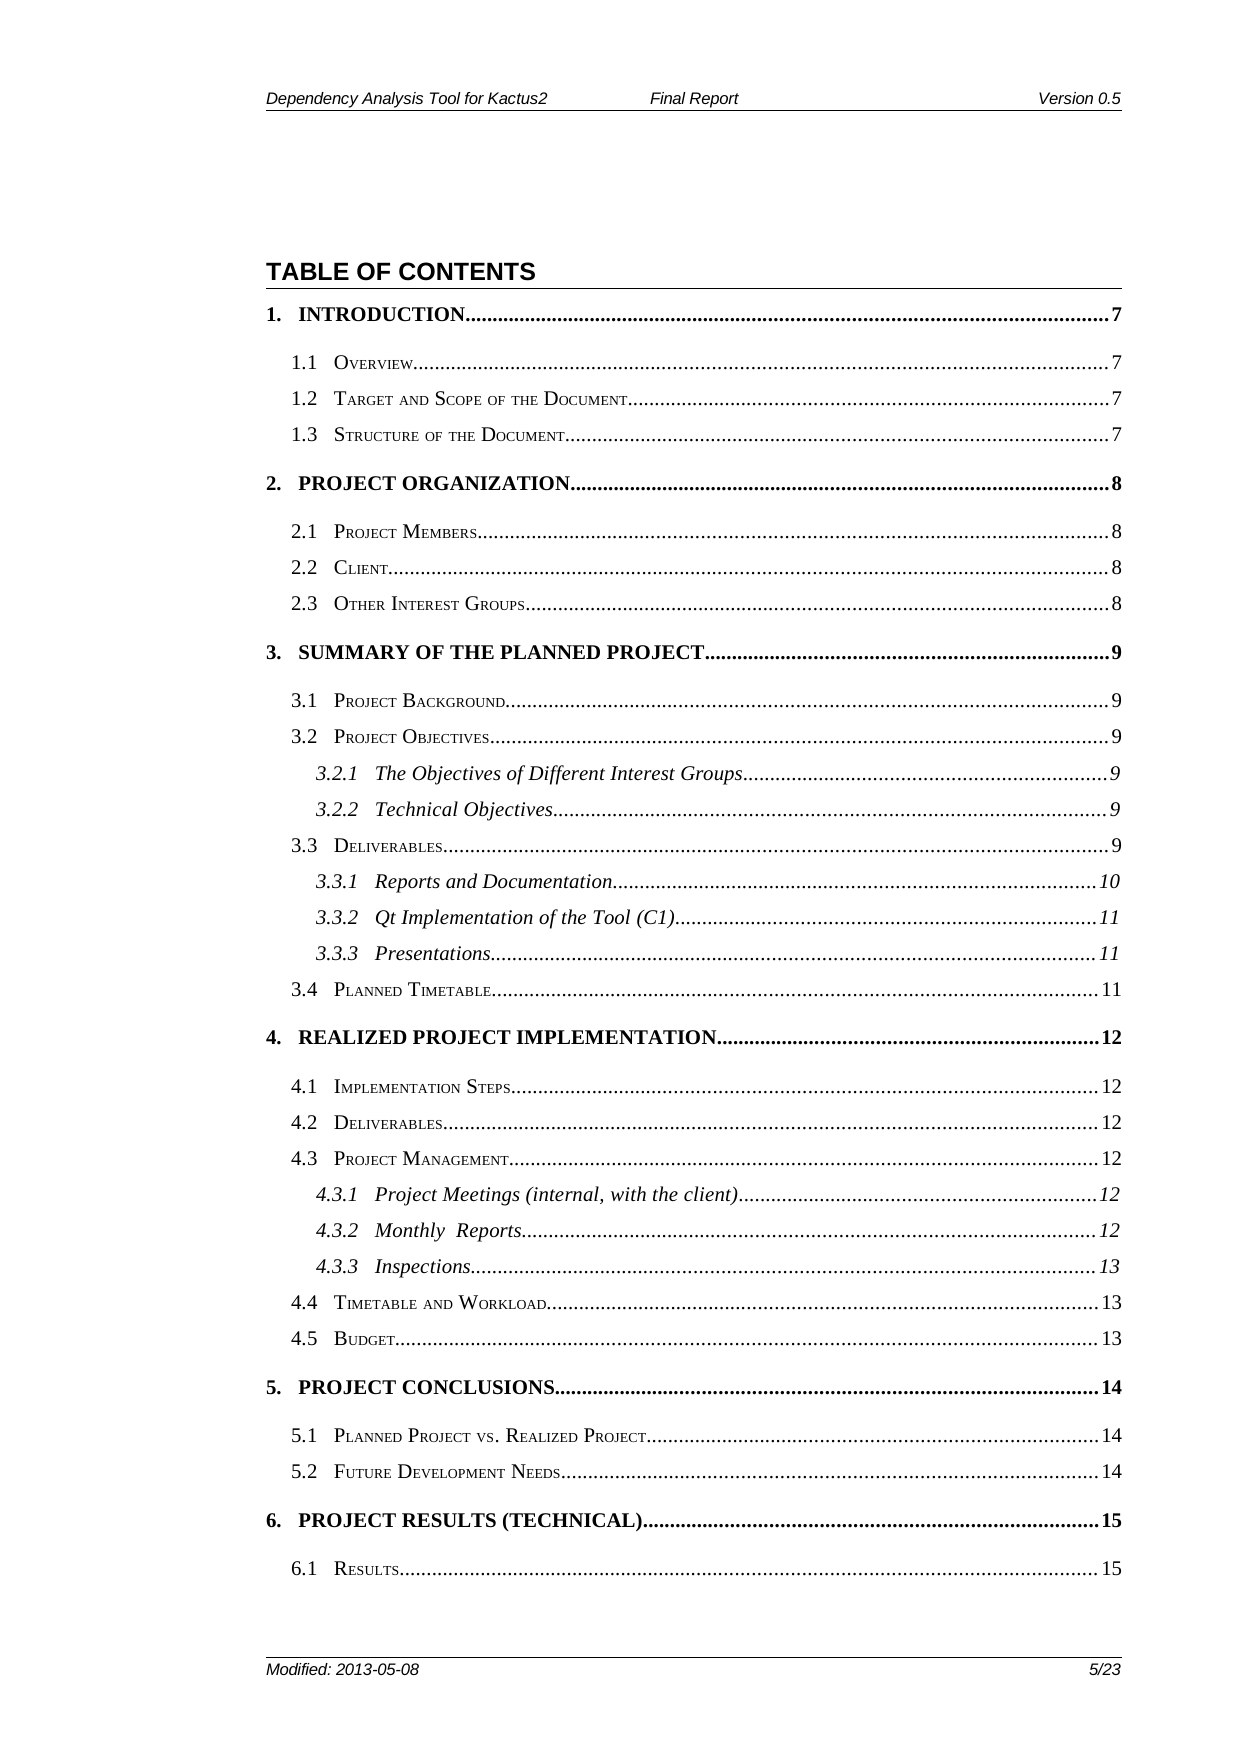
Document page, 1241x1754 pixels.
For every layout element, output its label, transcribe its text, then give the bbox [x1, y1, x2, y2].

text 3.2.2 Technical Objectives 9 [316, 796, 1122, 821]
text 1.2 Target and Scope of the Document 7 [291, 386, 1122, 410]
text 4.4 Timetable and Workload 13 [291, 1290, 1122, 1314]
text 4. Realized project implementation 12 [266, 1025, 1122, 1049]
text 3.3.1 Reports and Documentation 10 [316, 868, 1122, 893]
text 3.3.2 Qt Implementation of the Tool (C1) 11 [316, 904, 1122, 929]
text 4.3 Project Management 12 [291, 1146, 1122, 1170]
text 4.3.2 Monthly Reports 12 [316, 1218, 1122, 1242]
text 2.3 Other Interest Groups 8 [291, 591, 1122, 615]
text 6. Project Results (Technical) 15 [266, 1508, 1122, 1532]
text 3. Summary of the planned project 9 [266, 640, 1122, 664]
list Table of Contents [266, 257, 1122, 288]
text 5.1 Planned Project vs. Realized Project 14 [291, 1423, 1122, 1447]
text 4.3.3 Inspections 13 [316, 1254, 1122, 1278]
text 4.1 Implementation Steps 12 [291, 1074, 1122, 1098]
text 3.2 Project Objectives 9 [291, 724, 1122, 748]
text 4.2 Deliverables 12 [291, 1110, 1122, 1134]
text 3.3.3 Presentations 11 [316, 941, 1122, 965]
text 2.1 Project Members 8 [291, 519, 1122, 543]
text 5.2 Future Development Needs 14 [291, 1459, 1122, 1483]
text 5. Project Conclusions 14 [266, 1374, 1122, 1399]
text 3.2.1 The Objectives of Different Interest Groups 9 [316, 760, 1122, 784]
text 4.5 Budget 13 [291, 1326, 1122, 1350]
text 2.2 Client 8 [291, 555, 1122, 579]
text 6.1 Results 15 [291, 1556, 1122, 1580]
text 1.3 Structure of the Document 7 [291, 422, 1122, 446]
text 3.4 Planned Timetable 11 [291, 977, 1122, 1001]
text 1.1 Overview 7 [291, 350, 1122, 374]
text 1. Introduction 7 [266, 301, 1122, 326]
text 3.1 Project Background 9 [291, 688, 1122, 712]
text 4.3.1 Project Meetings (internal, with the client) 12 [316, 1182, 1122, 1206]
text 3.3 Deliverables 9 [291, 832, 1122, 857]
text 2. Project Organization 8 [266, 471, 1122, 495]
